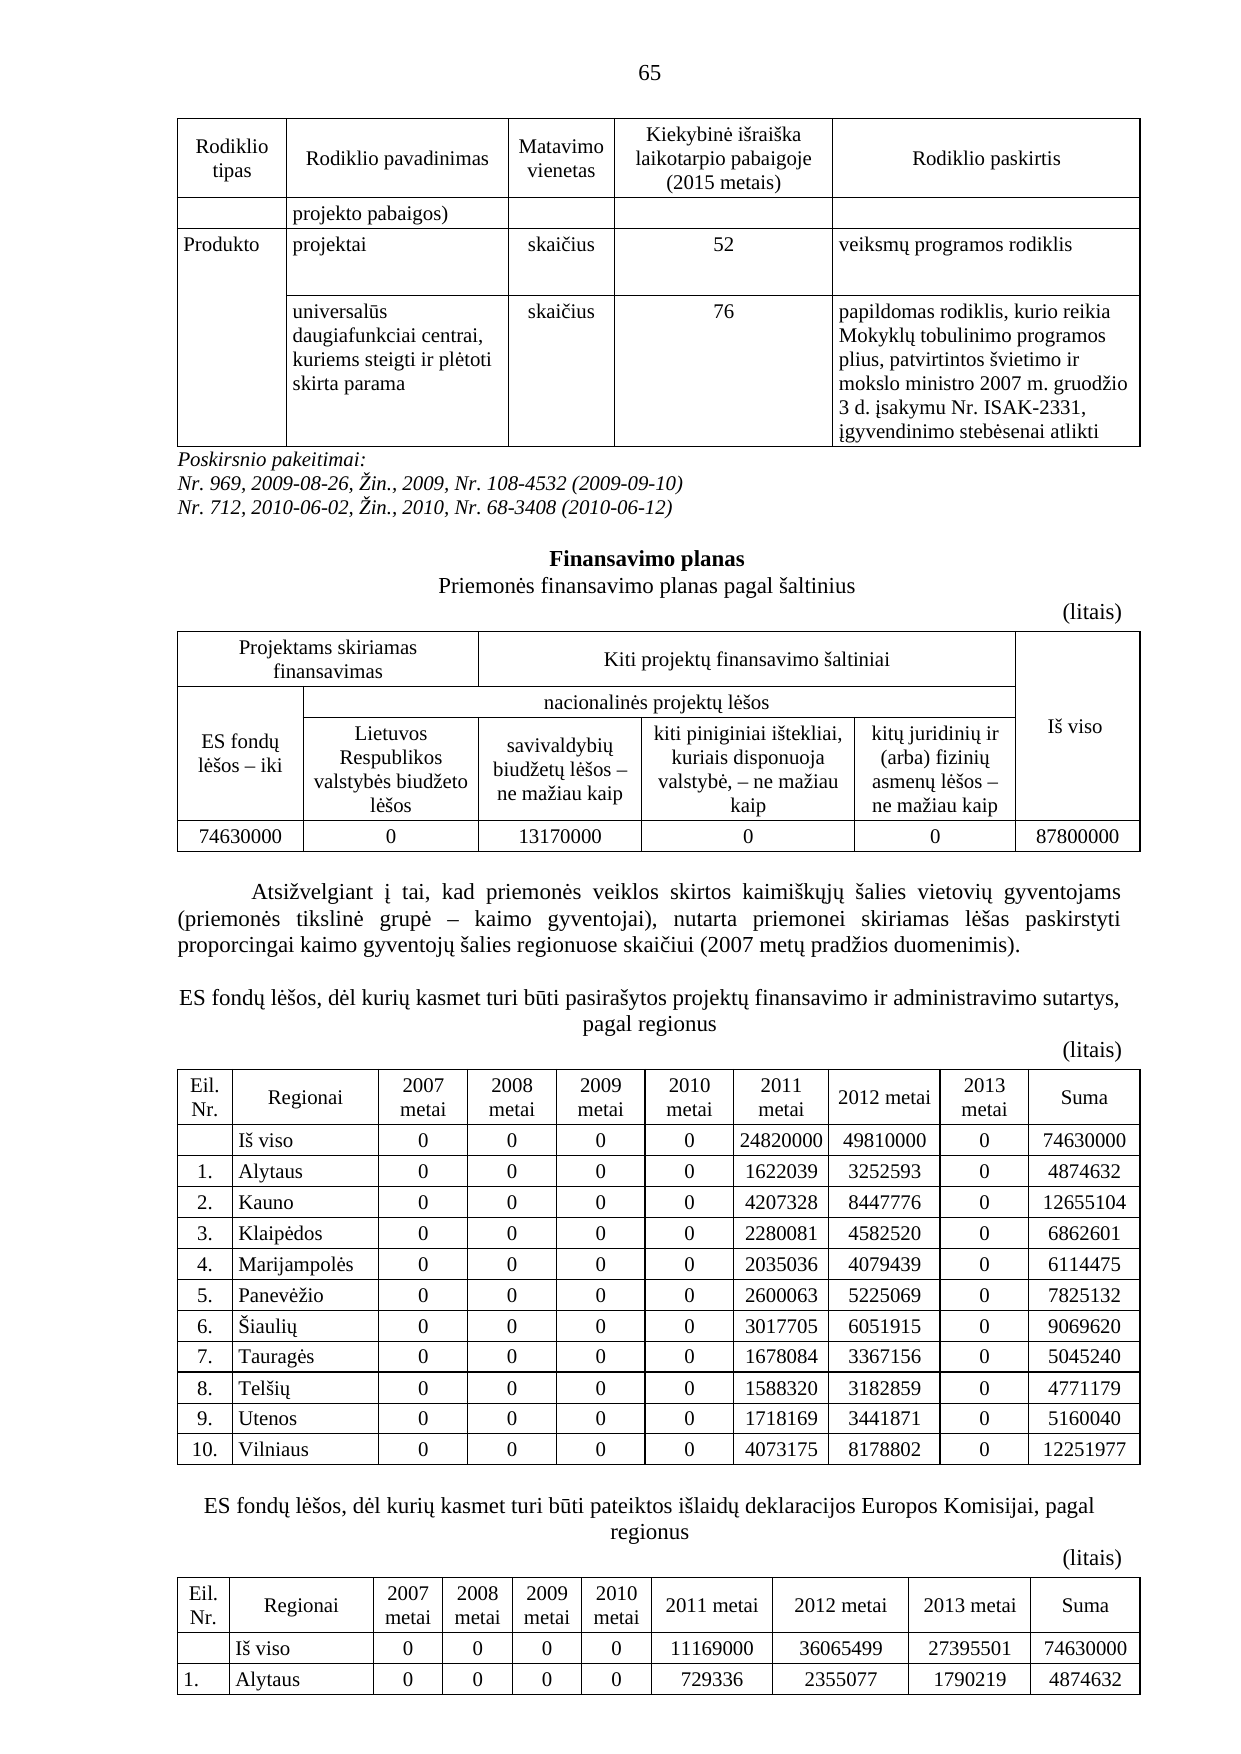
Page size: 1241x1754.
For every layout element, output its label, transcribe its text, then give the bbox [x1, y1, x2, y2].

table_cell Tauragės [233, 1342, 378, 1371]
table_cell universalūs daugiafunkciai centrai, kuriems steigti ir plėtoti skirta parama [287, 296, 508, 446]
table_cell Lietuvos Respublikos valstybės biudžeto lėšos [304, 718, 478, 820]
text Atsižvelgiant į tai, kad priemonės veiklos skirtos kaimiškųjų šalies vietovių gyventojams (priemonės tikslinė grupė – kaimo gyventojai), nutarta priemonei skiriamas lėšas paskirstyti proporcingai kaimo gyventojų šalies regionuose skaičiui (2007 metų pradžios duomenimis). [177, 878, 1122, 957]
table_cell 36065499 [773, 1633, 908, 1663]
table_cell 0 [443, 1633, 512, 1663]
table_cell 0 [379, 1218, 467, 1248]
table_header 2007 metai [374, 1578, 442, 1632]
table_header 2007 metai [379, 1070, 467, 1124]
table_cell 4073175 [734, 1434, 828, 1464]
table_cell 74630000 [178, 821, 303, 851]
table_cell 2035036 [734, 1249, 828, 1279]
table_cell 0 [941, 1434, 1028, 1464]
table_header 2013 metai [909, 1578, 1030, 1632]
table_cell 0 [304, 821, 478, 851]
table_cell 4874632 [1029, 1156, 1139, 1186]
table_cell 0 [646, 1311, 733, 1341]
table_header Eil. Nr. [178, 1578, 229, 1632]
table_cell 0 [941, 1187, 1028, 1217]
table_cell projektai [287, 229, 508, 295]
table_cell 1790219 [909, 1664, 1030, 1694]
table_cell 1. [178, 1156, 232, 1186]
table_cell 0 [557, 1218, 644, 1248]
table_cell 74630000 [1031, 1633, 1139, 1663]
table_header Regionai [233, 1070, 378, 1124]
table_cell Vilniaus [233, 1434, 378, 1464]
table_cell 0 [941, 1249, 1028, 1279]
table_cell 0 [379, 1373, 467, 1402]
table_cell 0 [557, 1342, 644, 1371]
table_cell 5225069 [829, 1280, 939, 1309]
table_cell veiksmų programos rodiklis [833, 229, 1139, 295]
table_cell 0 [582, 1664, 651, 1694]
table_cell 0 [379, 1311, 467, 1341]
table_cell 0 [468, 1249, 556, 1279]
text (litais) [177, 598, 1122, 624]
text Poskirsnio pakeitimai: [177, 447, 1122, 471]
table_header 2011 metai [734, 1070, 828, 1124]
table_cell 0 [941, 1280, 1028, 1309]
text Finansavimo planas [177, 546, 1122, 572]
table_cell 0 [557, 1373, 644, 1402]
table_cell 3182859 [829, 1373, 939, 1402]
table_cell 0 [941, 1125, 1028, 1155]
table_cell Klaipėdos [233, 1218, 378, 1248]
table_cell 0 [513, 1664, 581, 1694]
table_cell papildomas rodiklis, kurio reikia Mokyklų tobulinimo programos plius, patvirtintos švietimo ir mokslo ministro 2007 m. gruodžio 3 d. įsakymu Nr. ISAK-2331, įgyvendinimo stebėsenai atlikti [833, 296, 1139, 446]
table_header Iš viso [1016, 632, 1139, 820]
table_cell kiti piniginiai ištekliai, kuriais disponuoja valstybė, – ne mažiau kaip [642, 718, 854, 820]
table_cell 0 [557, 1404, 644, 1433]
table_cell 52 [615, 229, 832, 295]
table_cell 0 [941, 1404, 1028, 1433]
table_cell 0 [468, 1373, 556, 1402]
table_cell 0 [646, 1280, 733, 1309]
table_cell 1588320 [734, 1373, 828, 1402]
table_cell [178, 1633, 229, 1663]
table_cell Marijampolės [233, 1249, 378, 1279]
table_header Regionai [230, 1578, 373, 1632]
table_cell 9. [178, 1404, 232, 1433]
table_header Rodiklio pavadinimas [287, 119, 508, 197]
table_cell 0 [941, 1342, 1028, 1371]
table_cell 0 [379, 1187, 467, 1217]
table_cell 0 [557, 1187, 644, 1217]
table_cell 8447776 [829, 1187, 939, 1217]
table_cell 12655104 [1029, 1187, 1139, 1217]
table_cell 0 [468, 1156, 556, 1186]
table_header Projektams skiriamas finansavimas [178, 632, 478, 686]
table_cell 4874632 [1031, 1664, 1139, 1694]
table_cell 0 [557, 1249, 644, 1279]
table_cell Iš viso [233, 1125, 378, 1155]
table_cell [833, 198, 1139, 228]
table_cell 9069620 [1029, 1311, 1139, 1341]
table_cell 4771179 [1029, 1373, 1139, 1402]
table_cell 0 [557, 1434, 644, 1464]
table_cell 0 [468, 1125, 556, 1155]
table_cell Panevėžio [233, 1280, 378, 1309]
table_cell 0 [941, 1218, 1028, 1248]
table_cell Iš viso [230, 1633, 373, 1663]
table_cell 11169000 [652, 1633, 772, 1663]
table_cell Telšių [233, 1373, 378, 1402]
table_cell 0 [646, 1249, 733, 1279]
table_header 2011 metai [652, 1578, 772, 1632]
table_cell Alytaus [230, 1664, 373, 1694]
table_cell nacionalinės projektų lėšos [304, 687, 1015, 717]
table_cell 0 [646, 1342, 733, 1371]
table_cell projekto pabaigos) [287, 198, 508, 228]
table_cell 5. [178, 1280, 232, 1309]
table_cell savivaldybių biudžetų lėšos – ne mažiau kaip [479, 718, 641, 820]
table_cell Kauno [233, 1187, 378, 1217]
table_cell 10. [178, 1434, 232, 1464]
table_cell 7. [178, 1342, 232, 1371]
table_header 2010 metai [646, 1070, 733, 1124]
table_header 2009 metai [513, 1578, 581, 1632]
table_cell 2. [178, 1187, 232, 1217]
text ES fondų lėšos, dėl kurių kasmet turi būti pasirašytos projektų finansavimo ir administravimo sutartys, pagal regionus [177, 984, 1122, 1036]
table_cell 0 [855, 821, 1015, 851]
table_cell 5045240 [1029, 1342, 1139, 1371]
table_header 2013 metai [941, 1070, 1028, 1124]
table_cell 0 [379, 1249, 467, 1279]
table_cell [509, 198, 614, 228]
table_cell 0 [468, 1280, 556, 1309]
table_cell 0 [646, 1125, 733, 1155]
table_cell 729336 [652, 1664, 772, 1694]
table_cell 13170000 [479, 821, 641, 851]
table_cell 1718169 [734, 1404, 828, 1433]
table_header Suma [1029, 1070, 1139, 1124]
table_cell 0 [379, 1156, 467, 1186]
table_cell 12251977 [1029, 1434, 1139, 1464]
table_cell 5160040 [1029, 1404, 1139, 1433]
table_header Rodiklio tipas [178, 119, 286, 197]
table_cell 3367156 [829, 1342, 939, 1371]
text ES fondų lėšos, dėl kurių kasmet turi būti pateiktos išlaidų deklaracijos Europos Komisijai, pagal regionus [177, 1492, 1122, 1544]
table_cell 87800000 [1016, 821, 1139, 851]
table_cell 3441871 [829, 1404, 939, 1433]
table_cell 0 [582, 1633, 651, 1663]
table_cell 0 [468, 1187, 556, 1217]
table_cell 0 [468, 1434, 556, 1464]
table_cell 1. [178, 1664, 229, 1694]
table_cell 27395501 [909, 1633, 1030, 1663]
table_cell Produkto [178, 229, 286, 446]
table_header Rodiklio paskirtis [833, 119, 1139, 197]
table_cell ES fondų lėšos – iki [178, 687, 303, 820]
text (litais) [177, 1036, 1122, 1063]
table_header Matavimo vienetas [509, 119, 614, 197]
table_header 2010 metai [582, 1578, 651, 1632]
text Nr. 969, 2009-08-26, Žin., 2009, Nr. 108-4532 (2009-09-10) [177, 471, 1122, 495]
table_cell 0 [379, 1125, 467, 1155]
table_cell 0 [557, 1156, 644, 1186]
text (litais) [177, 1544, 1122, 1571]
table_cell Alytaus [233, 1156, 378, 1186]
table_cell 0 [646, 1404, 733, 1433]
table_cell 2600063 [734, 1280, 828, 1309]
table_cell 49810000 [829, 1125, 939, 1155]
table_cell 2280081 [734, 1218, 828, 1248]
table_cell 0 [468, 1342, 556, 1371]
table_cell 8. [178, 1373, 232, 1402]
table_cell 0 [513, 1633, 581, 1663]
table_cell 0 [646, 1434, 733, 1464]
table_cell 0 [646, 1156, 733, 1186]
table_cell 4079439 [829, 1249, 939, 1279]
table_cell 0 [646, 1218, 733, 1248]
table_cell 6862601 [1029, 1218, 1139, 1248]
table_cell 8178802 [829, 1434, 939, 1464]
table_cell 0 [646, 1187, 733, 1217]
table_cell [178, 198, 286, 228]
table_cell [178, 1125, 232, 1155]
table_cell 0 [379, 1434, 467, 1464]
table_header Kiti projektų finansavimo šaltiniai [479, 632, 1015, 686]
table_cell 1622039 [734, 1156, 828, 1186]
table_cell skaičius [509, 296, 614, 446]
table_header Suma [1031, 1578, 1139, 1632]
table_cell 0 [941, 1156, 1028, 1186]
text Nr. 712, 2010-06-02, Žin., 2010, Nr. 68-3408 (2010-06-12) [177, 495, 1122, 519]
table_cell 0 [468, 1218, 556, 1248]
table_cell 6. [178, 1311, 232, 1341]
table_cell 6051915 [829, 1311, 939, 1341]
table_cell 0 [379, 1280, 467, 1309]
table_cell 0 [468, 1311, 556, 1341]
table_cell 0 [468, 1404, 556, 1433]
table_header 2008 metai [443, 1578, 512, 1632]
table_cell Šiaulių [233, 1311, 378, 1341]
table_cell 0 [557, 1311, 644, 1341]
table_cell kitų juridinių ir (arba) fizinių asmenų lėšos – ne mažiau kaip [855, 718, 1015, 820]
table_cell 1678084 [734, 1342, 828, 1371]
table_cell 0 [557, 1125, 644, 1155]
table_cell 3017705 [734, 1311, 828, 1341]
table_cell 0 [646, 1373, 733, 1402]
table_cell 0 [374, 1633, 442, 1663]
table_cell 3252593 [829, 1156, 939, 1186]
table_cell 0 [443, 1664, 512, 1694]
table_cell 4. [178, 1249, 232, 1279]
text Priemonės finansavimo planas pagal šaltinius [177, 572, 1122, 598]
table_header Kiekybinė išraiška laikotarpio pabaigoje (2015 metais) [615, 119, 832, 197]
table_cell 0 [642, 821, 854, 851]
table_cell 24820000 [734, 1125, 828, 1155]
table_cell 7825132 [1029, 1280, 1139, 1309]
table_cell 2355077 [773, 1664, 908, 1694]
table_cell 76 [615, 296, 832, 446]
table_cell Utenos [233, 1404, 378, 1433]
table_cell [615, 198, 832, 228]
table_cell 0 [941, 1373, 1028, 1402]
table_cell 74630000 [1029, 1125, 1139, 1155]
table_header 2008 metai [468, 1070, 556, 1124]
table_cell 0 [379, 1342, 467, 1371]
table_cell skaičius [509, 229, 614, 295]
table_cell 0 [557, 1280, 644, 1309]
table_header 2012 metai [829, 1070, 939, 1124]
table_cell 0 [374, 1664, 442, 1694]
table_cell 4582520 [829, 1218, 939, 1248]
table_header Eil. Nr. [178, 1070, 232, 1124]
table_cell 6114475 [1029, 1249, 1139, 1279]
table_header 2012 metai [773, 1578, 908, 1632]
table_cell 0 [941, 1311, 1028, 1341]
table_cell 0 [379, 1404, 467, 1433]
table_cell 4207328 [734, 1187, 828, 1217]
table_cell 3. [178, 1218, 232, 1248]
table_header 2009 metai [557, 1070, 644, 1124]
